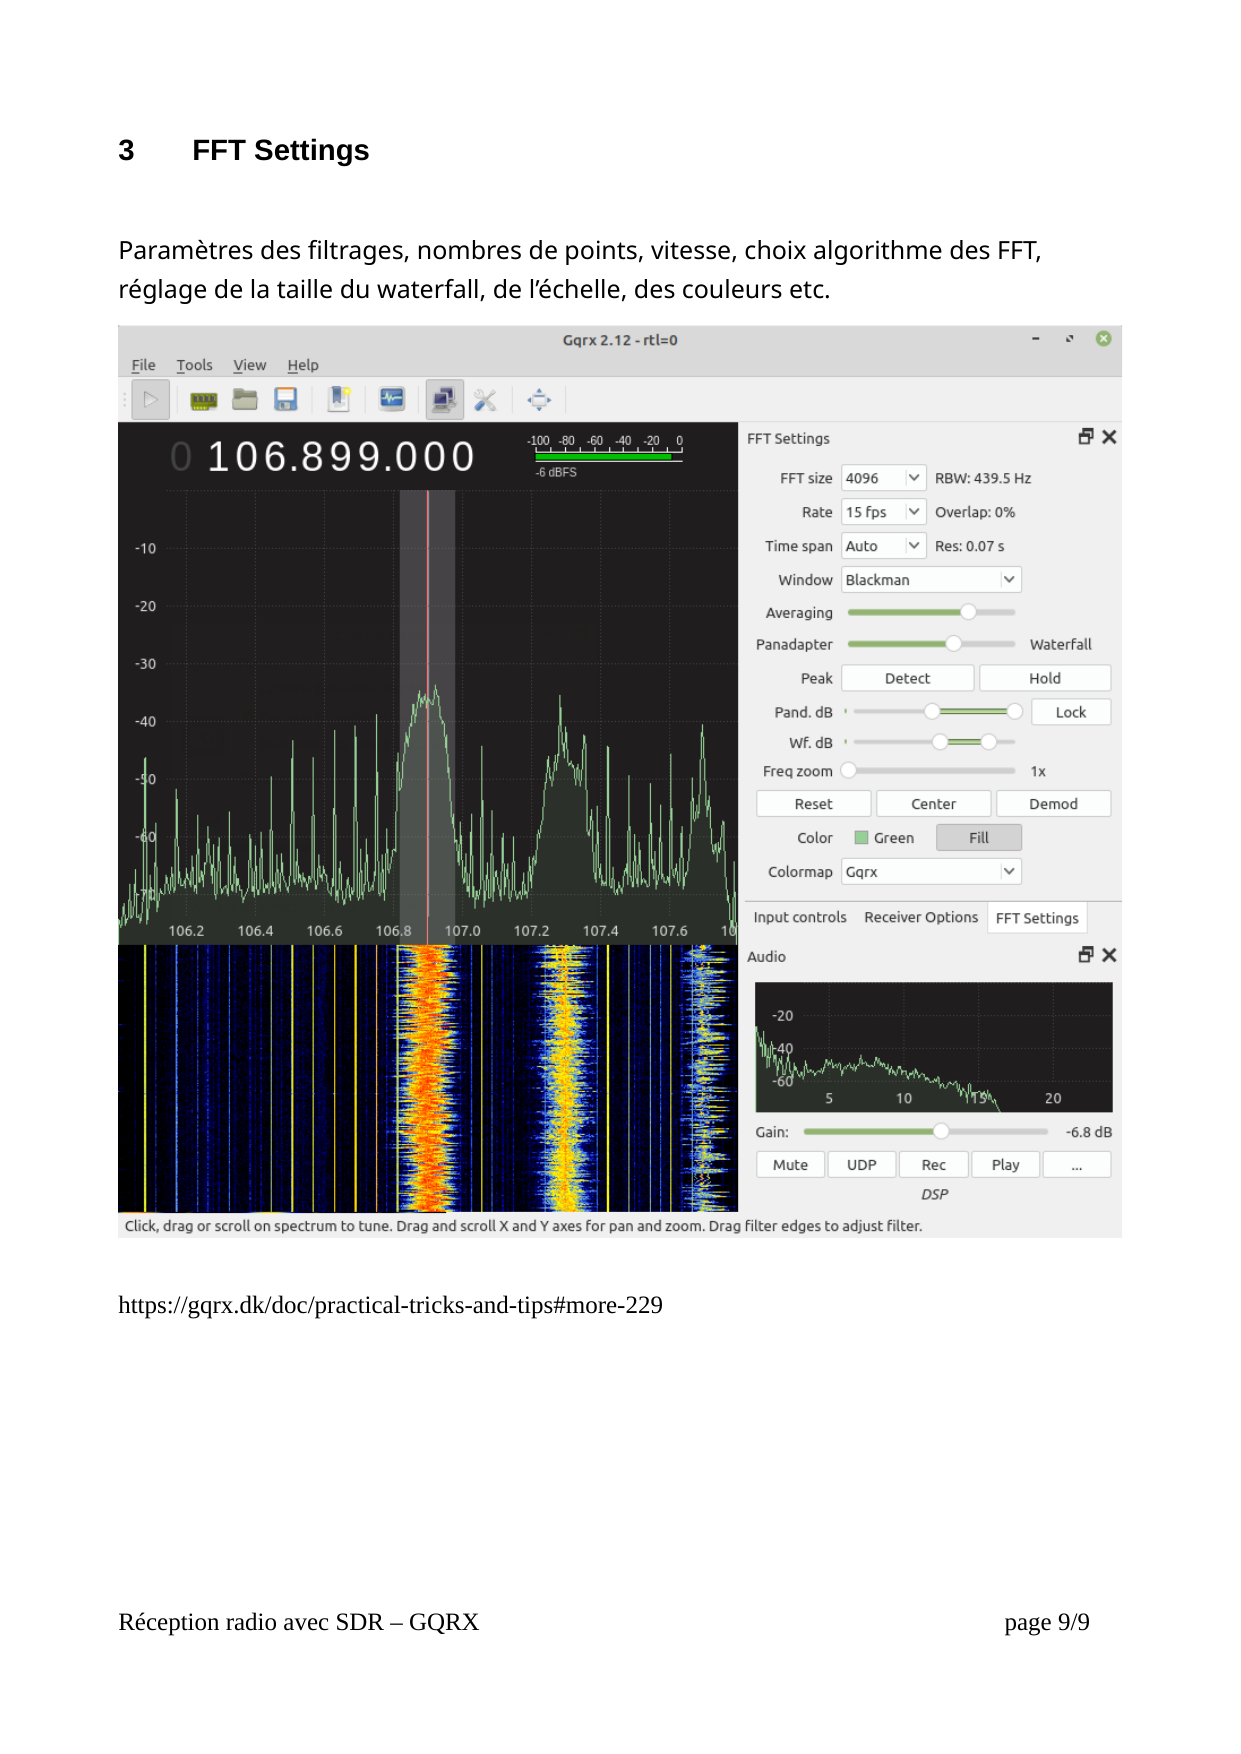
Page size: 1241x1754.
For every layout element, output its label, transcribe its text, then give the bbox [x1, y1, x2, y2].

text Paramètres des filtrages, nombres de points, vitesse, choix algorithme des FFT, réglage de la taille du waterfall, de l’échelle, des couleurs etc. [118, 233, 1122, 306]
text https://gqrx.dk/doc/practical-tricks-and-tips#more-229 [118, 1290, 1122, 1318]
subtitle FFT Settings [118, 133, 1122, 166]
picture [118, 325, 1123, 1238]
